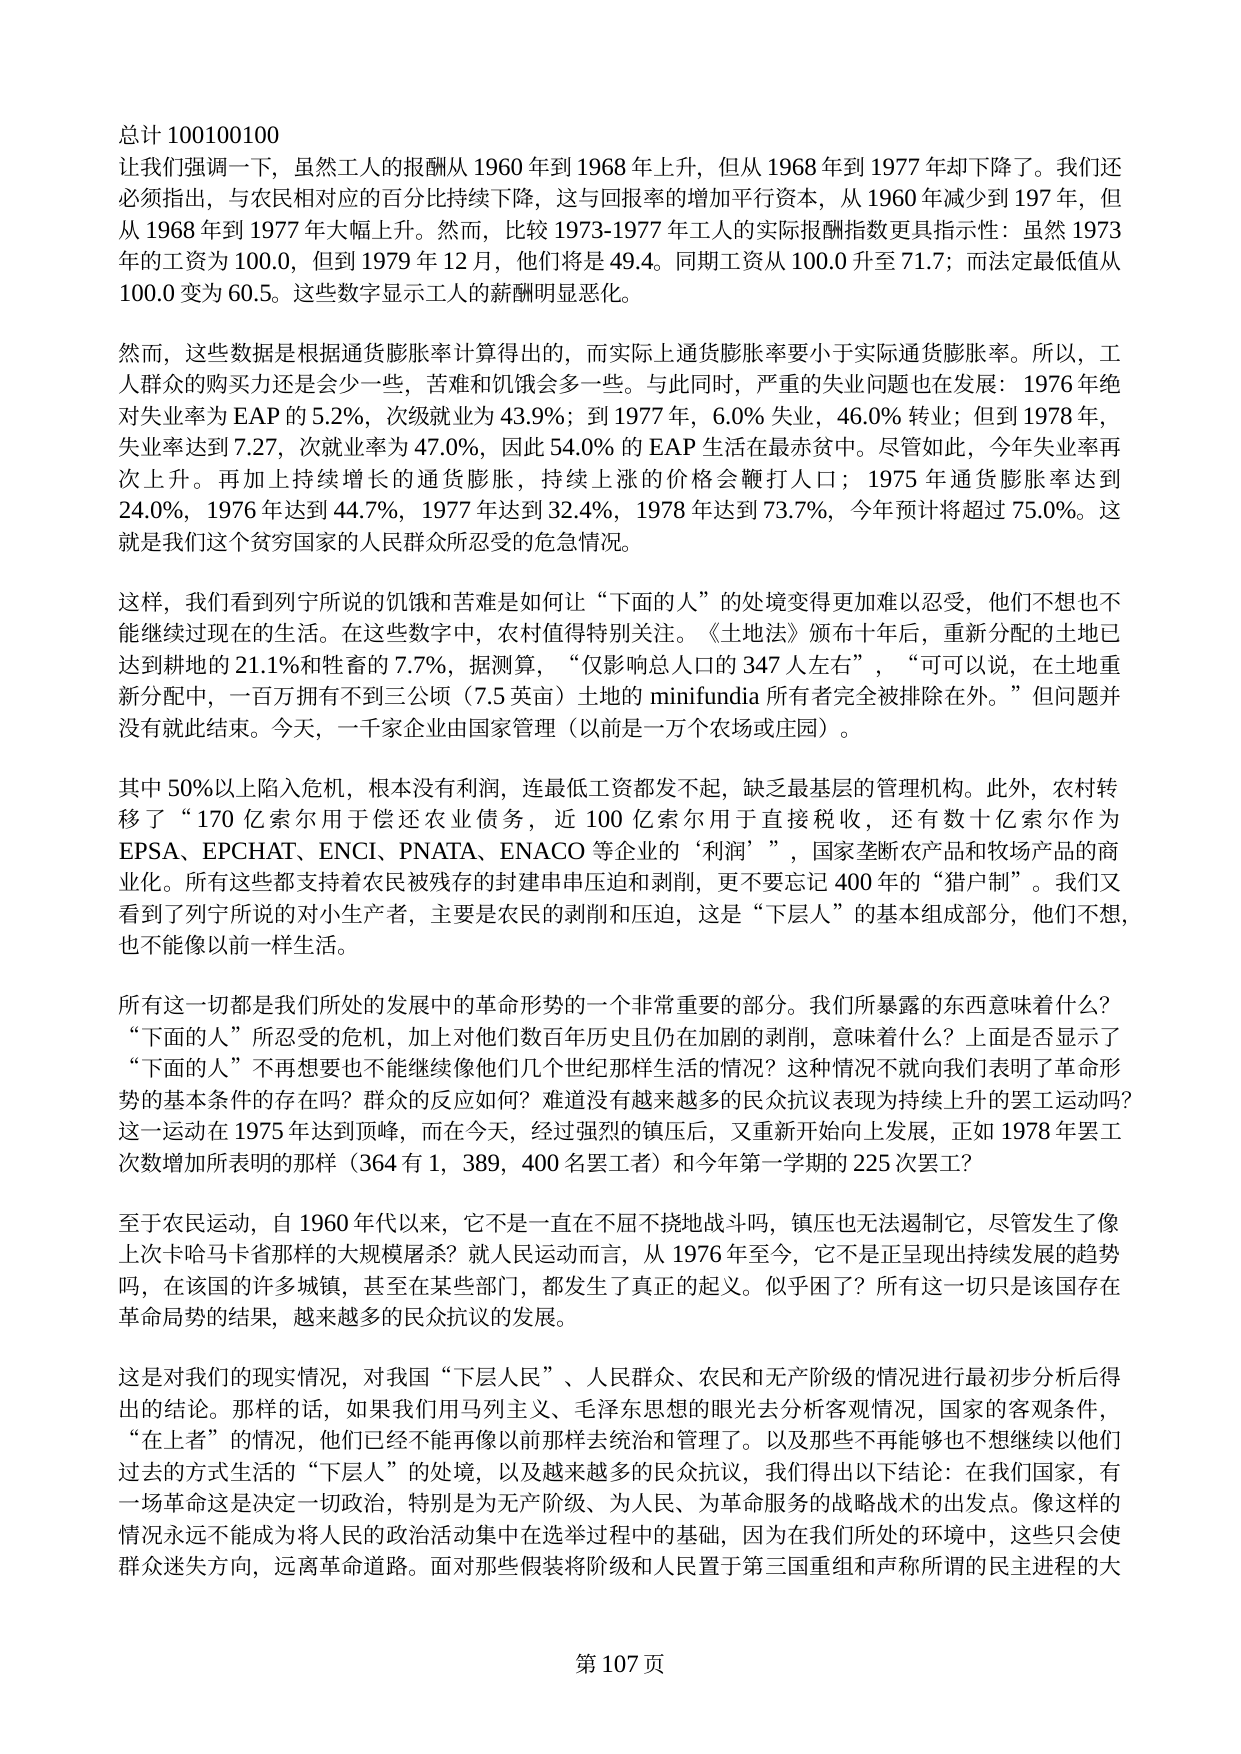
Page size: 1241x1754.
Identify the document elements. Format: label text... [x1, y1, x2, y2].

text 这样，我们看到列宁所说的饥饿和苦难是如何让“下面的人”的处境变得更加难以忍受，他们不想也不能继续过现在的生活。在这些数字中，农村值得特别关注。《土地法》颁布十年后，重新分配的土地已达到耕地的21.1%和牲畜的7.7%，据测算，“仅影响总人口的347人左右”，“可可以说，在土地重新分配中，一百万拥有不到三公顷（7.5英亩）土地的 minifundia 所有者完全被排除在外。”但问题并没有就此结束。今天，一千家企业由国家管理（以前是一万个农场或庄园）。 [118, 585, 1122, 742]
text 让我们强调一下，虽然工人的报酬从1960年到1968年上升，但从1968年到1977年却下降了。我们还必须指出，与农民相对应的百分比持续下降，这与回报率的增加平行资本，从1960年减少到197年，但从1968年到1977年大幅上升。然而，比较1973-1977年工人的实际报酬指数更具指示性：虽然1973年的工资为100.0，但到1979年12月，他们将是49.4。同期工资从100.0升至71.7；而法定最低值从100.0变为60.5。这些数字显示工人的薪酬明显恶化。 [118, 150, 1122, 307]
text 至于农民运动，自1960年代以来，它不是一直在不屈不挠地战斗吗，镇压也无法遏制它，尽管发生了像上次卡哈马卡省那样的大规模屠杀？就人民运动而言，从1976年至今，它不是正呈现出持续发展的趋势吗，在该国的许多城镇，甚至在某些部门，都发生了真正的起义。似乎困了？所有这一切只是该国存在革命局势的结果，越来越多的民众抗议的发展。 [118, 1206, 1122, 1332]
text 然而，这些数据是根据通货膨胀率计算得出的，而实际上通货膨胀率要小于实际通货膨胀率。所以，工人群众的购买力还是会少一些，苦难和饥饿会多一些。与此同时，严重的失业问题也在发展：1976年绝对失业率为EAP的5.2%，次级就业为43.9%；到1977年，6.0% 失业，46.0% 转业；但到1978年，失业率达到7.27，次就业率为47.0%，因此54.0% 的 EAP 生活在最赤贫中。尽管如此，今年失业率再次上升。再加上持续增长的通货膨胀，持续上涨的价格会鞭打人口；1975年通货膨胀率达到24.0%，1976年达到44.7%，1977年达到32.4%，1978年达到73.7%，今年预计将超过75.0%。这就是我们这个贫穷国家的人民群众所忍受的危急情况。 [118, 336, 1122, 556]
text 这是对我们的现实情况，对我国“下层人民”、人民群众、农民和无产阶级的情况进行最初步分析后得出的结论。那样的话，如果我们用马列主义、毛泽东思想的眼光去分析客观情况，国家的客观条件，“在上者”的情况，他们已经不能再像以前那样去统治和管理了。以及那些不再能够也不想继续以他们过去的方式生活的“下层人”的处境，以及越来越多的民众抗议，我们得出以下结论：在我们国家，有一场革命这是决定一切政治，特别是为无产阶级、为人民、为革命服务的战略战术的出发点。像这样的情况永远不能成为将人民的政治活动集中在选举过程中的基础，因为在我们所处的环境中，这些只会使群众迷失方向，远离革命道路。面对那些假装将阶级和人民置于第三国重组和声称所谓的民主进程的大 [118, 1361, 1122, 1581]
text 总计100100100 [118, 118, 1122, 150]
text 所有这一切都是我们所处的发展中的革命形势的一个非常重要的部分。我们所暴露的东西意味着什么？ “下面的人”所忍受的危机，加上对他们数百年历史且仍在加剧的剥削，意味着什么？上面是否显示了“下面的人”不再想要也不能继续像他们几个世纪那样生活的情况？这种情况不就向我们表明了革命形势的基本条件的存在吗？群众的反应如何？难道没有越来越多的民众抗议表现为持续上升的罢工运动吗？这一运动在1975年达到顶峰，而在今天，经过强烈的镇压后，又重新开始向上发展，正如1978年罢工次数增加所表明的那样（364有1，389，400名罢工者）和今年第一学期的225次罢工？ [118, 988, 1122, 1177]
text 其中50%以上陷入危机，根本没有利润，连最低工资都发不起，缺乏最基层的管理机构。此外，农村转移了“170亿索尔用于偿还农业债务，近100亿索尔用于直接税收，还有数十亿索尔作为 EPSA、EPCHAT、ENCI、PNATA、ENACO 等企业的‘利润’”，国家垄断农产品和牧场产品的商业化。所有这些都支持着农民被残存的封建串串压迫和剥削，更不要忘记400年的“猎户制”。我们又看到了列宁所说的对小生产者，主要是农民的剥削和压迫，这是“下层人”的基本组成部分，他们不想，也不能像以前一样生活。 [118, 771, 1122, 960]
